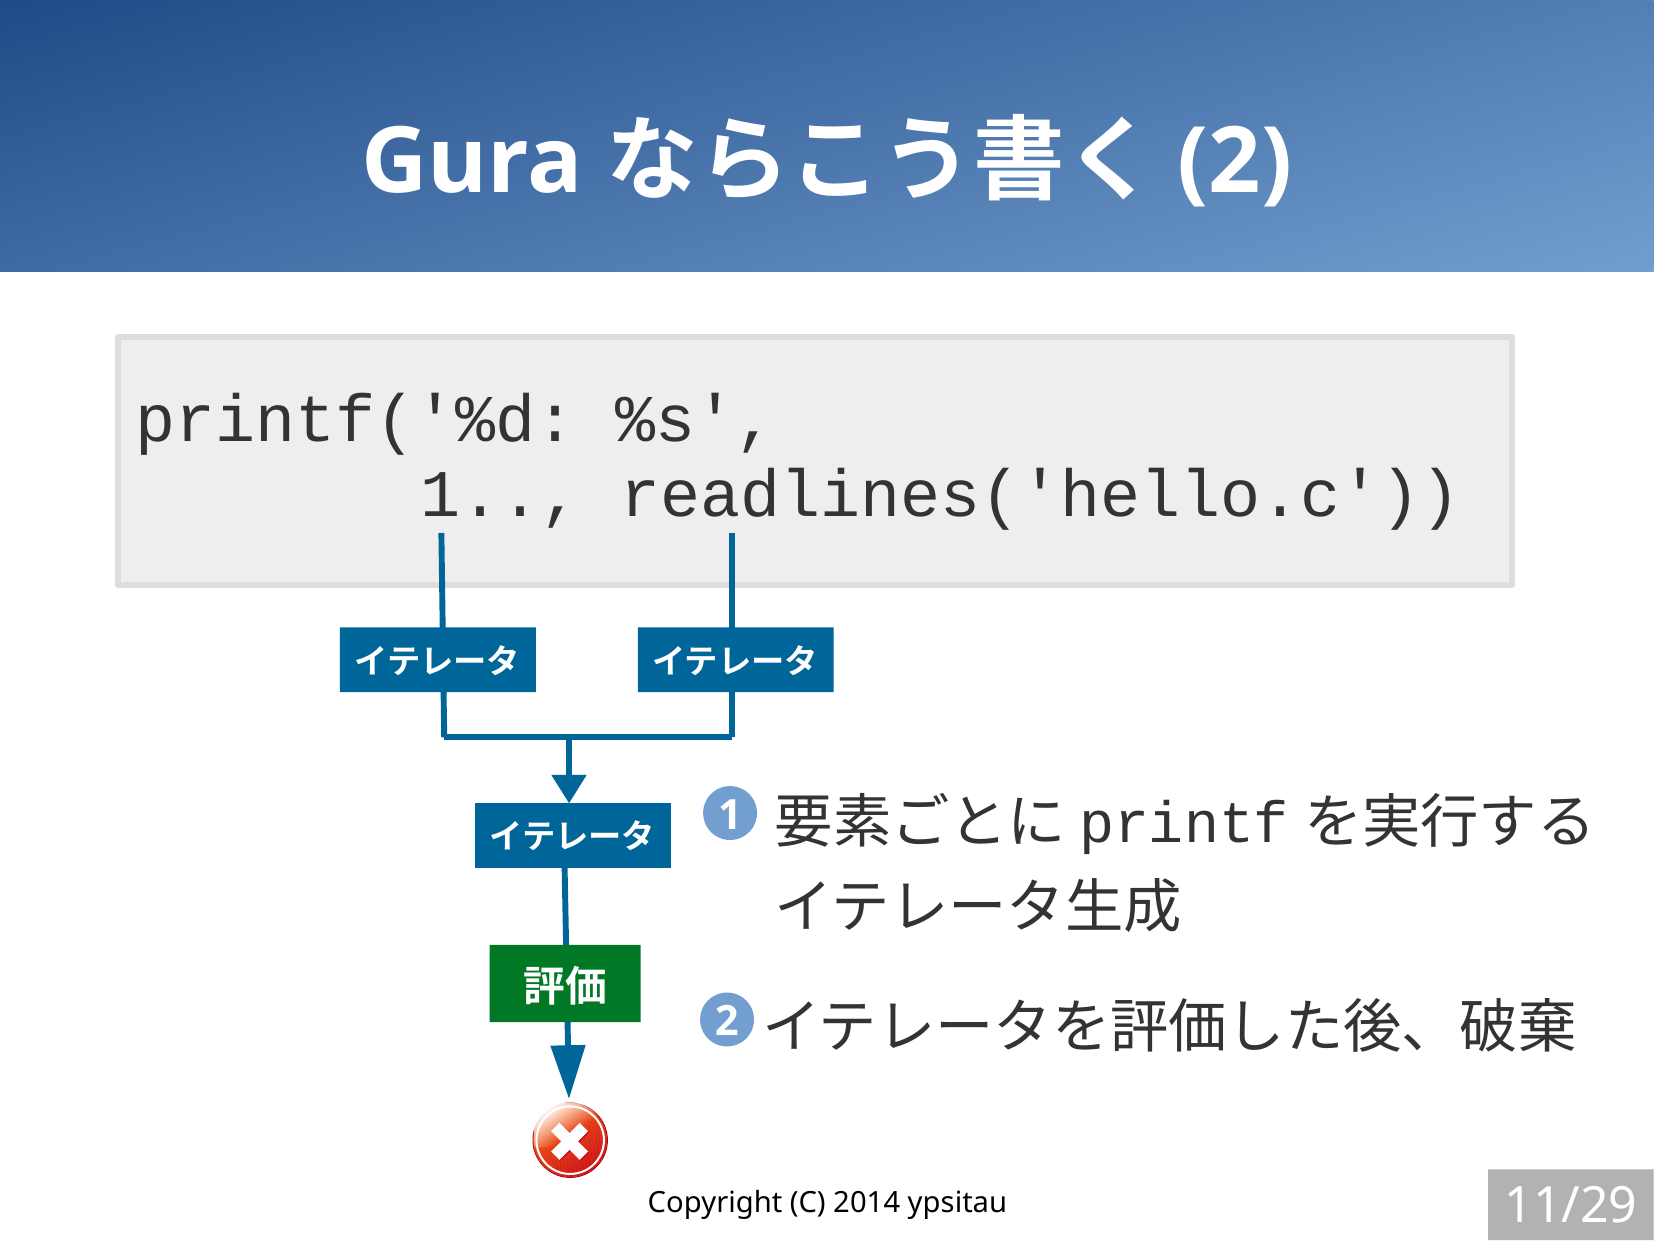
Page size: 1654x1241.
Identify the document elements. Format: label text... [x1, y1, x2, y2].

title Gura ならこう書く (2) [82, 49, 1571, 257]
text_box イテレータ [339, 627, 536, 693]
text_box イテレータを評価した後、破棄 [747, 972, 1593, 1075]
text_box 2 [700, 992, 755, 1047]
text_box イテレータ [637, 627, 834, 693]
text_box 要素ごとに printf を実行する イテレータ生成 [760, 767, 1619, 959]
picture [517, 1082, 624, 1189]
text_box printf('%d: %s', 1.., readlines('hello.c')) [118, 337, 1512, 586]
text_box 評価 [489, 944, 641, 1023]
text_box イテレータ [475, 803, 671, 868]
text_box 1 [703, 786, 758, 841]
